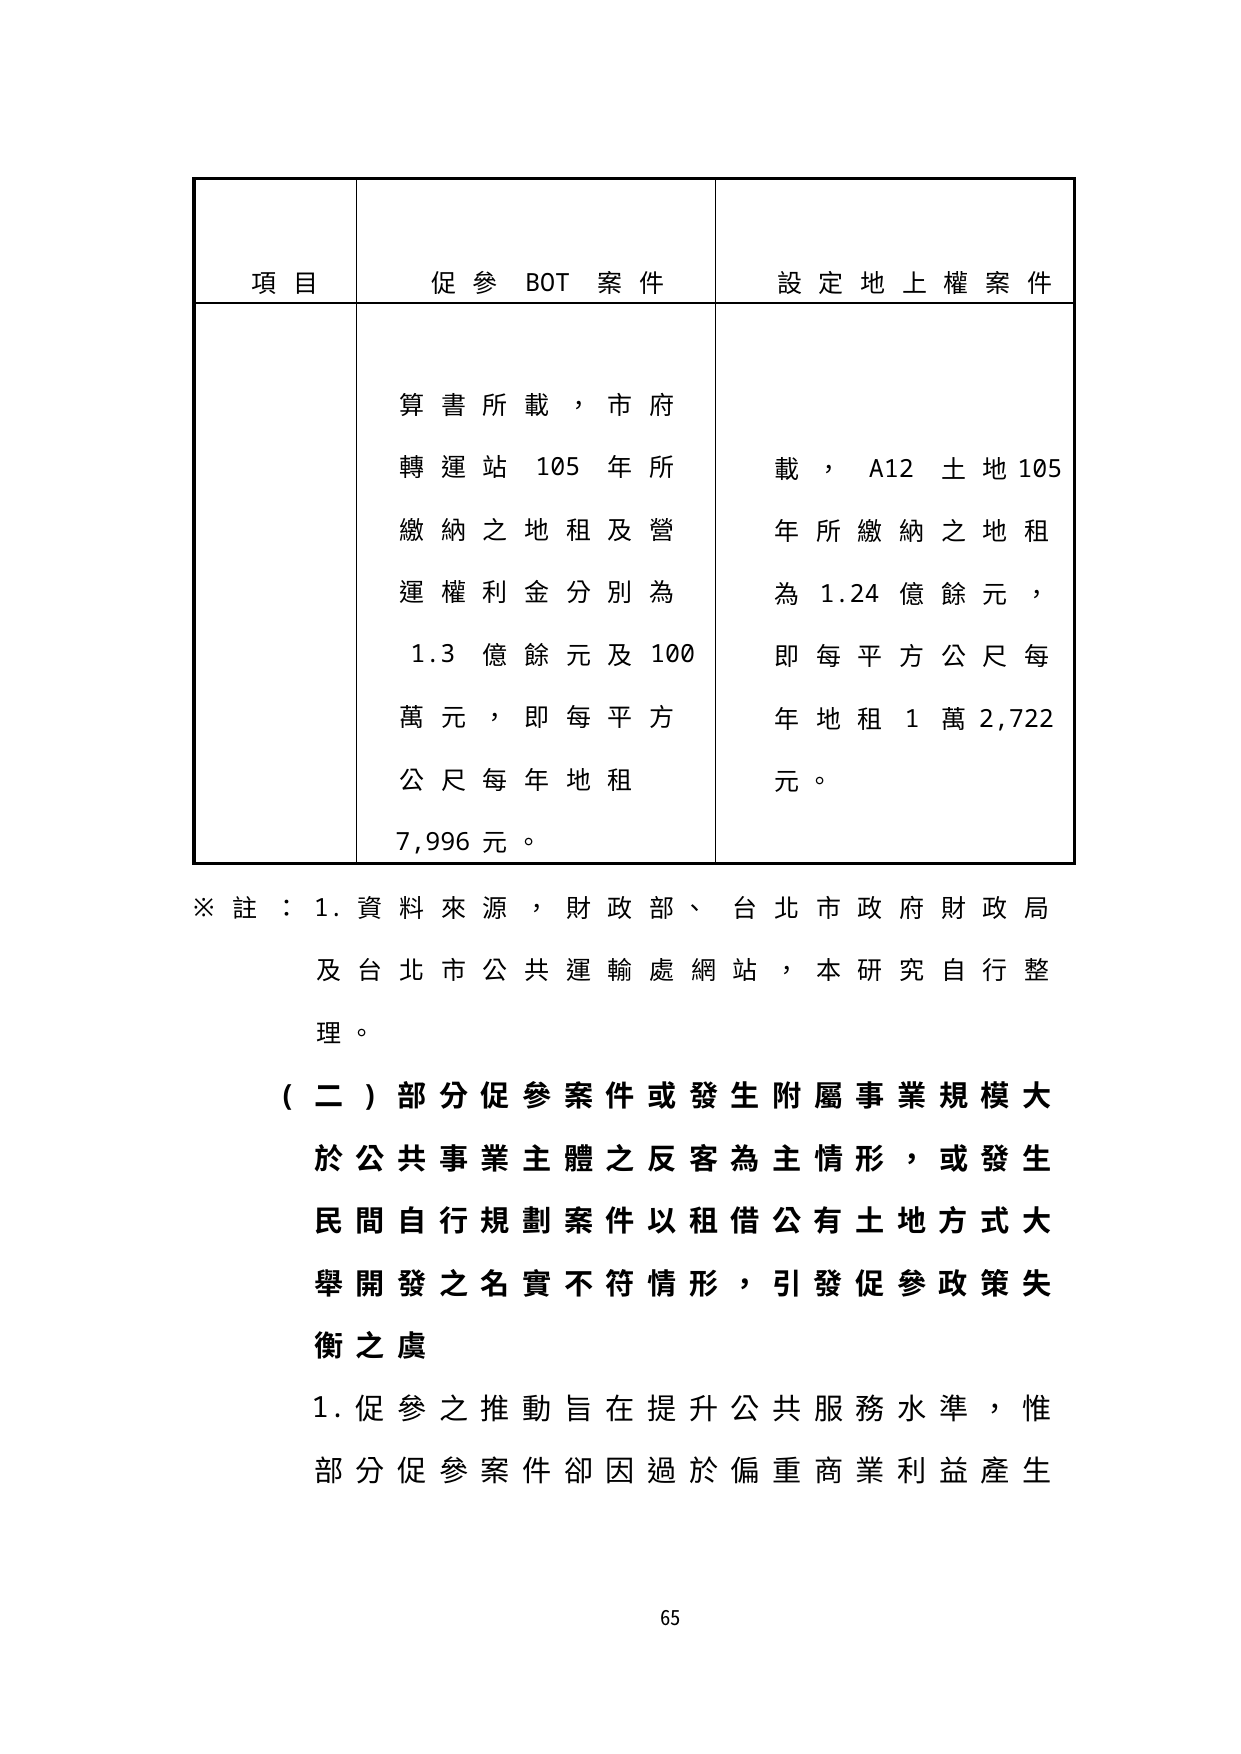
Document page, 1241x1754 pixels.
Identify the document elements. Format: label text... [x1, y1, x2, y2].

table_header 促參BOT案件 [357, 180, 715, 302]
table_cell [196, 304, 356, 862]
text 1.促參之推動旨在提升公共服務水準，惟部分促參案件卻因過於偏重商業利益產生 [271, 1365, 1058, 1490]
table_header 項目 [196, 180, 356, 302]
text (二)部分促參案件或發生附屬事業規模大於公共事業主體之反客為主情形，或發生民間自行規劃案件以租借公有土地方式大舉開發之名實不符情形，引發促參政策失衡之虞 [242, 1052, 1058, 1365]
table_header 設定地上權案件 [716, 180, 1073, 302]
table_cell 算書所載，市府轉運站105年所繳納之地租及營運權利金分別為1.3億餘元及100萬元，即每平方公尺每年地租7,996元。 [357, 304, 715, 862]
table_cell 載，A12土地105年所繳納之地租為1.24億餘元，即每平方公尺每年地租1萬2,722元。 [716, 304, 1073, 862]
text ※註：1.資料來源，財政部、台北市政府財政局及台北市公共運輸處網站，本研究自行整理。 [183, 865, 1058, 1052]
